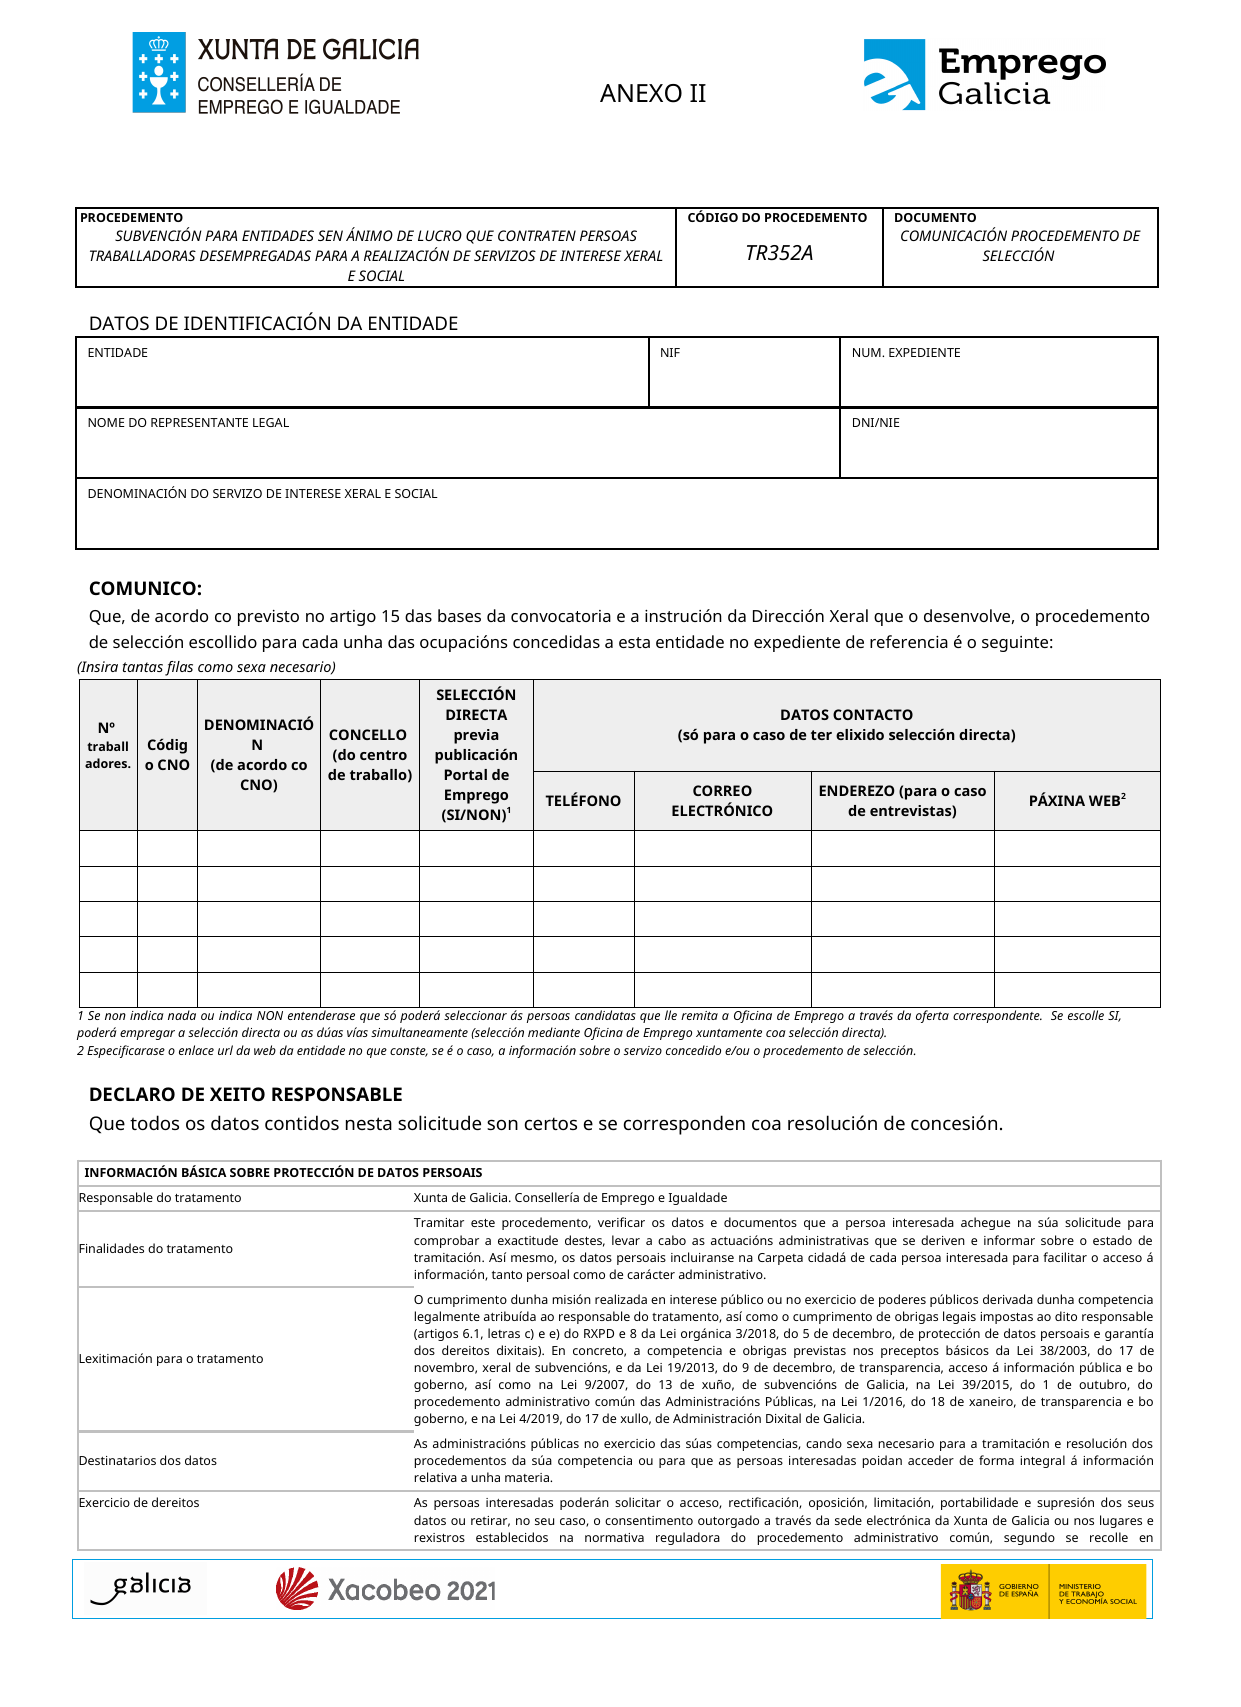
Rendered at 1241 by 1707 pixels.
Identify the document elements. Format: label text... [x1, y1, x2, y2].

table_cell NOME DO REPRESENTANTE LEGAL [77, 409, 839, 437]
table_cell [80, 937, 137, 972]
table_cell CORREO ELECTRÓNICO [635, 772, 811, 830]
picture [863, 38, 1106, 111]
text (Insira tantas filas como sexa necesario) [77, 656, 1122, 676]
table_cell [198, 831, 320, 866]
table_cell ENDEREZO (para o caso de entrevistas) [812, 772, 994, 830]
picture [132, 32, 419, 114]
picture [940, 1564, 1147, 1619]
table_cell Tramitar este procedemento, verificar os datos e documentos que a persoa interesada achegue na súa solicitude para comprobar a exactitude destes, levar a cabo as actuacións administrativas que se deriven e informar sobre o estado de tramitación. Así mesmo, os datos persoais incluiranse na Carpeta cidadá de cada persoa interesada para facilitar o acceso á información, tanto persoal como de carácter administrativo. [414, 1212, 1160, 1286]
table_cell [812, 831, 994, 866]
table_header ENTIDADE [77, 338, 648, 367]
table_cell [812, 973, 994, 1007]
table_cell PÁXINA WEB2 [995, 772, 1160, 830]
text Que todos os datos contidos nesta solicitude son certos e se corresponden coa resolución de concesión. [88, 1111, 1122, 1136]
table_cell [80, 867, 137, 901]
text 1 Se non indica nada ou indica NON entenderase que só poderá seleccionar ás persoas candidatas que lle remita a Oficina de Emprego a través da oferta correspondente. Se escolle SI, poderá empregar a selección directa ou as dúas vías simultaneamente (selección mediante Oficina de Emprego xuntamente coa selección directa). [77, 1007, 1122, 1042]
table_cell As persoas interesadas poderán solicitar o acceso, rectificación, oposición, limitación, portabilidade e supresión dos seus datos ou retirar, no seu caso, o consentimento outorgado a través da sede electrónica da Xunta de Galicia ou nos lugares e rexistros establecidos na normativa reguladora do procedemento administrativo común, segundo se recolle en [414, 1492, 1160, 1549]
picture [140, 90, 147, 98]
table_cell [635, 867, 811, 901]
picture [140, 72, 147, 80]
table_cell [995, 831, 1160, 866]
table_cell [841, 437, 1157, 477]
subtitle DATOS DE IDENTIFICACIÓN DA ENTIDADE [88, 310, 1122, 336]
table_cell [635, 831, 811, 866]
table_cell [995, 937, 1160, 972]
table_cell DENOMINACIÓN DO SERVIZO DE INTERESE XERAL E SOCIAL [77, 479, 1157, 508]
table_cell [138, 831, 197, 866]
table_cell [77, 367, 648, 406]
picture [171, 55, 178, 63]
table_cell DNI/NIE [841, 409, 1157, 437]
table_cell [198, 902, 320, 936]
table_cell [534, 831, 634, 866]
table_cell [635, 937, 811, 972]
table_cell Exercicio de dereitos [79, 1492, 414, 1549]
table_header Código CNO [138, 680, 197, 830]
table_cell [635, 902, 811, 936]
table_cell [321, 937, 419, 972]
table_cell [534, 973, 634, 1007]
table_cell [812, 867, 994, 901]
table_cell [138, 973, 197, 1007]
table_cell [635, 973, 811, 1007]
table_cell O cumprimento dunha misión realizada en interese público ou no exercicio de poderes públicos derivada dunha competencia legalmente atribuída ao responsable do tratamento, así como o cumprimento de obrigas legais impostas ao dito responsable (artigos 6.1, letras c) e e) do RXPD e 8 da Lei orgánica 3/2018, do 5 de decembro, de protección de datos persoais e garantía dos dereitos dixitais). En concreto, a competencia e obrigas previstas nos preceptos básicos da Lei 38/2003, do 17 de novembro, xeral de subvencións, e da Lei 19/2013, do 9 de decembro, de transparencia, acceso á información pública e bo goberno, así como na Lei 9/2007, do 13 de xuño, de subvencións de Galicia, na Lei 39/2015, do 1 de outubro, do procedemento administrativo común das Administracións Públicas, na Lei 1/2016, do 18 de xaneiro, de transparencia e bo goberno, e na Lei 4/2019, do 17 de xullo, de Administración Dixital de Galicia. [414, 1286, 1160, 1430]
picture [155, 55, 162, 63]
text COMUNICO: [88, 575, 1152, 601]
table_cell Xunta de Galicia. Consellería de Emprego e Igualdade [414, 1187, 1160, 1209]
table_cell [198, 867, 320, 901]
picture [155, 67, 163, 75]
table_cell [80, 973, 137, 1007]
table_cell [321, 902, 419, 936]
table_header NUM. EXPEDIENTE [841, 338, 1157, 367]
table_cell [138, 937, 197, 972]
table_header Nº traballadores. [80, 680, 137, 830]
table_cell Finalidades do tratamento [79, 1212, 414, 1286]
table_cell [138, 867, 197, 901]
picture [140, 55, 147, 63]
table_cell [534, 937, 634, 972]
table_header CONCELLO (do centro de traballo) [321, 680, 419, 830]
table_header PROCEDEMENTO SUBVENCIÓN PARA ENTIDADES SEN ÁNIMO DE LUCRO QUE CONTRATEN PERSOAS TRABALLADORAS DESEMPREGADAS PARA A REALIZACIÓN DE SERVIZOS DE INTERESE XERAL E SOCIAL [77, 209, 675, 286]
picture [171, 72, 178, 80]
picture [171, 90, 178, 98]
table_cell [534, 902, 634, 936]
table_cell Lexitimación para o tratamento [79, 1288, 414, 1430]
table_cell [77, 437, 839, 477]
table_header INFORMACIÓN BÁSICA SOBRE PROTECCIÓN DE DATOS PERSOAIS [79, 1162, 1160, 1184]
table_cell [534, 867, 634, 901]
text Que, de acordo co previsto no artigo 15 das bases da convocatoria e a instrución da Dirección Xeral que o desenvolve, o procedemento de selección escollido para cada unha das ocupacións concedidas a esta entidade no expediente de referencia é o seguinte: [88, 604, 1152, 653]
text DECLARO DE XEITO RESPONSABLE [88, 1081, 1122, 1107]
table_cell [841, 367, 1157, 406]
picture [276, 1567, 495, 1610]
table_cell Destinatarios dos datos [79, 1433, 414, 1489]
table_header SELECCIÓN DIRECTA previa publicación Portal de Emprego (SI/NON)1 [420, 680, 533, 830]
table_cell [812, 902, 994, 936]
table_cell [321, 867, 419, 901]
table_header DENOMINACIÓN (de acordo co CNO) [198, 680, 320, 830]
table_cell [420, 831, 533, 866]
table_header DATOS CONTACTO (só para o caso de ter elixido selección directa) [534, 680, 1160, 771]
table_cell [420, 867, 533, 901]
table_cell [995, 902, 1160, 936]
table_header CÓDIGO DO PROCEDEMENTO TR352A [677, 209, 882, 286]
table_cell [198, 937, 320, 972]
table_cell [80, 902, 137, 936]
table_cell [198, 973, 320, 1007]
table_cell [420, 973, 533, 1007]
table_cell [321, 973, 419, 1007]
table_header NIF [650, 338, 839, 367]
table_cell Responsable do tratamento [79, 1187, 414, 1209]
table_cell [420, 937, 533, 972]
table_cell As administracións públicas no exercicio das súas competencias, cando sexa necesario para a tramitación e resolución dos procedementos da súa competencia ou para que as persoas interesadas poidan acceder de forma integral á información relativa a unha materia. [414, 1430, 1160, 1489]
picture [84, 1562, 208, 1615]
text 2 Especificarase o enlace url da web da entidade no que conste, se é o caso, a información sobre o servizo concedido e/ou o procedemento de selección. [77, 1042, 1122, 1059]
table_cell TELÉFONO [534, 772, 634, 830]
table_cell [321, 831, 419, 866]
table_cell [812, 937, 994, 972]
picture [151, 78, 167, 104]
table_cell [80, 831, 137, 866]
table_cell [138, 902, 197, 936]
table_cell [420, 902, 533, 936]
table_cell [995, 867, 1160, 901]
table_cell [995, 973, 1160, 1007]
table_header DOCUMENTO COMUNICACIÓN PROCEDEMENTO DE SELECCIÓN [884, 209, 1157, 286]
table_cell [650, 367, 839, 406]
table_cell [77, 508, 1157, 547]
